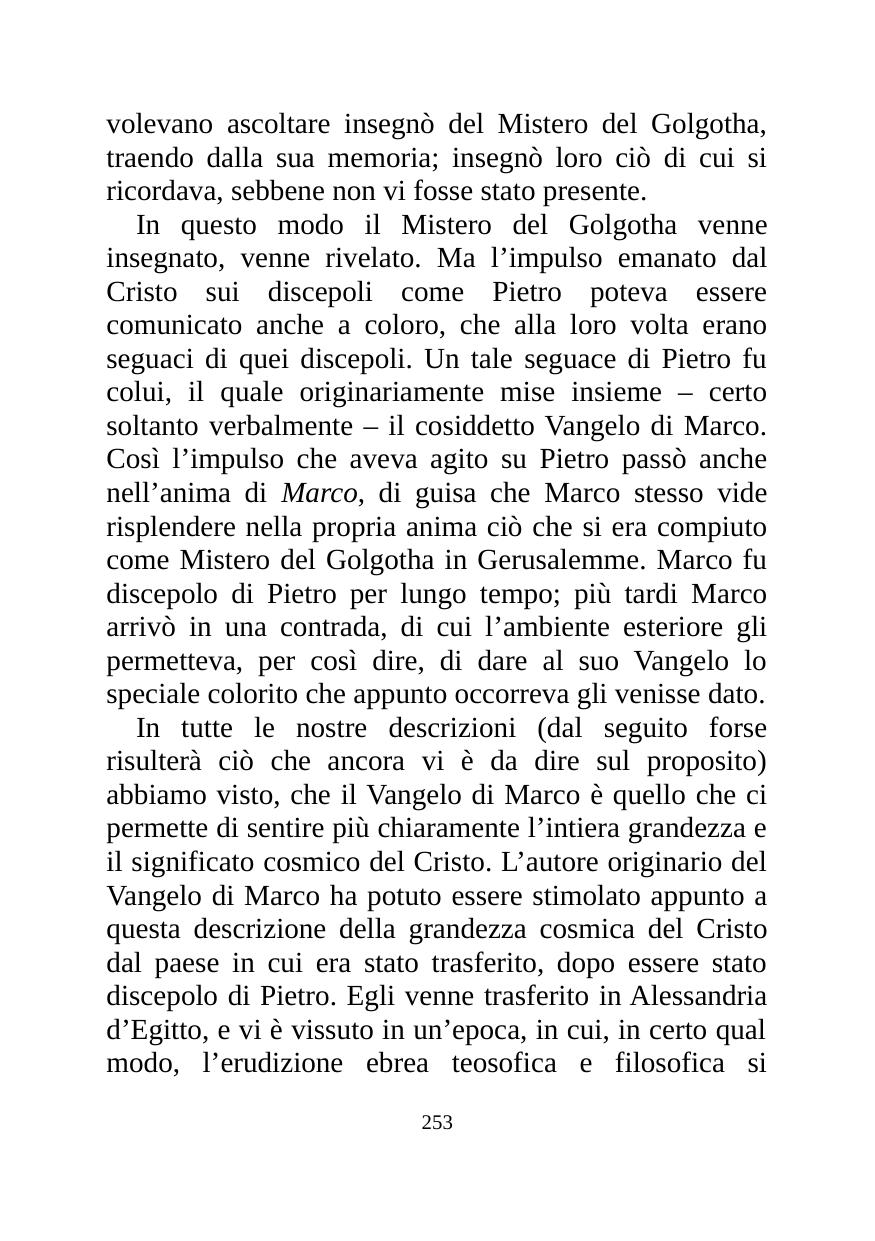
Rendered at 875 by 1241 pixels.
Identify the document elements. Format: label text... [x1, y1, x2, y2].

text volevano ascoltare insegnò del Mistero del Golgotha, traendo dalla sua memoria; insegnò loro ciò di cui si ricordava, sebbene non vi fosse stato presente. [106, 106, 768, 207]
text In tutte le nostre descrizioni (dal seguito forse risulterà ciò che ancora vi è da dire sul proposito) abbiamo visto, che il Vangelo di Marco è quello che ci permette di sentire più chiaramente l’intiera grandezza e il significato cosmico del Cristo. L’autore originario del Vangelo di Marco ha potuto essere stimolato appunto a questa descrizione della grandezza cosmica del Cristo dal paese in cui era stato trasferito, dopo essere stato discepolo di Pietro. Egli venne trasferito in Alessandria d’Egitto, e vi è vissuto in un’epoca, in cui, in certo qual modo, l’erudizione ebrea teosofica e filosofica si [106, 710, 768, 1079]
text In questo modo il Mistero del Golgotha venne insegnato, venne rivelato. Ma l’impulso emanato dal Cristo sui discepoli come Pietro poteva essere comunicato anche a coloro, che alla loro volta erano seguaci di quei discepoli. Un tale seguace di Pietro fu colui, il quale originariamente mise insieme – certo soltanto verbalmente – il cosiddetto Vangelo di Marco. Così l’impulso che aveva agito su Pietro passò anche nell’anima di Marco, di guisa che Marco stesso vide risplendere nella propria anima ciò che si era compiuto come Mistero del Golgotha in Gerusalemme. Marco fu discepolo di Pietro per lungo tempo; più tardi Marco arrivò in una contrada, di cui l’ambiente esteriore gli permetteva, per così dire, di dare al suo Vangelo lo speciale colorito che appunto occorreva gli venisse dato. [106, 207, 768, 710]
